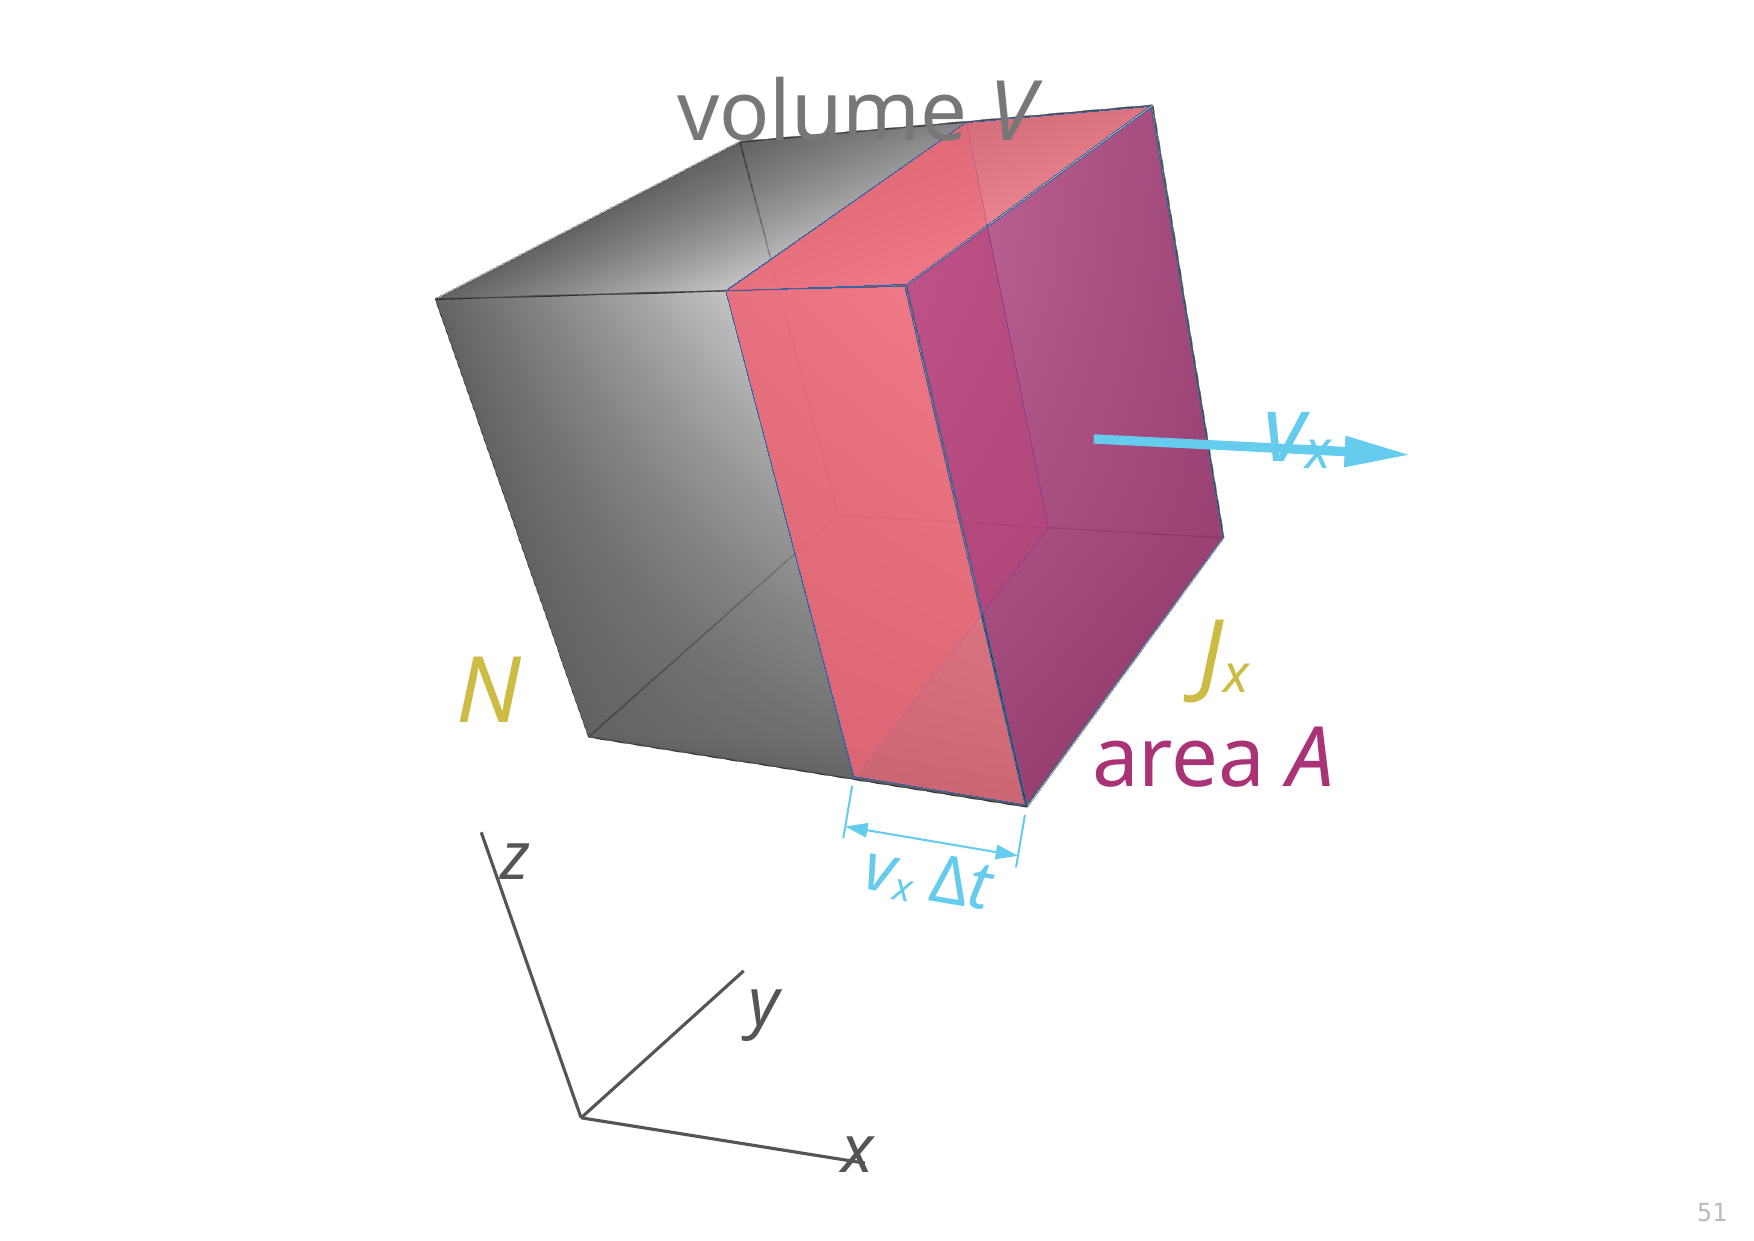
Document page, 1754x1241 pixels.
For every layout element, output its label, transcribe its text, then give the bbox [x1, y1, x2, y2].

text_box N [441, 616, 544, 724]
text_box Jx [1183, 580, 1271, 687]
text_box vx [1248, 355, 1351, 463]
text_box x [827, 1094, 868, 1176]
text_box y [733, 946, 775, 1029]
text_box volume V [662, 43, 1054, 142]
text_box z [486, 801, 525, 883]
text_box [725, 106, 1223, 805]
text_box area A [1077, 689, 1343, 788]
